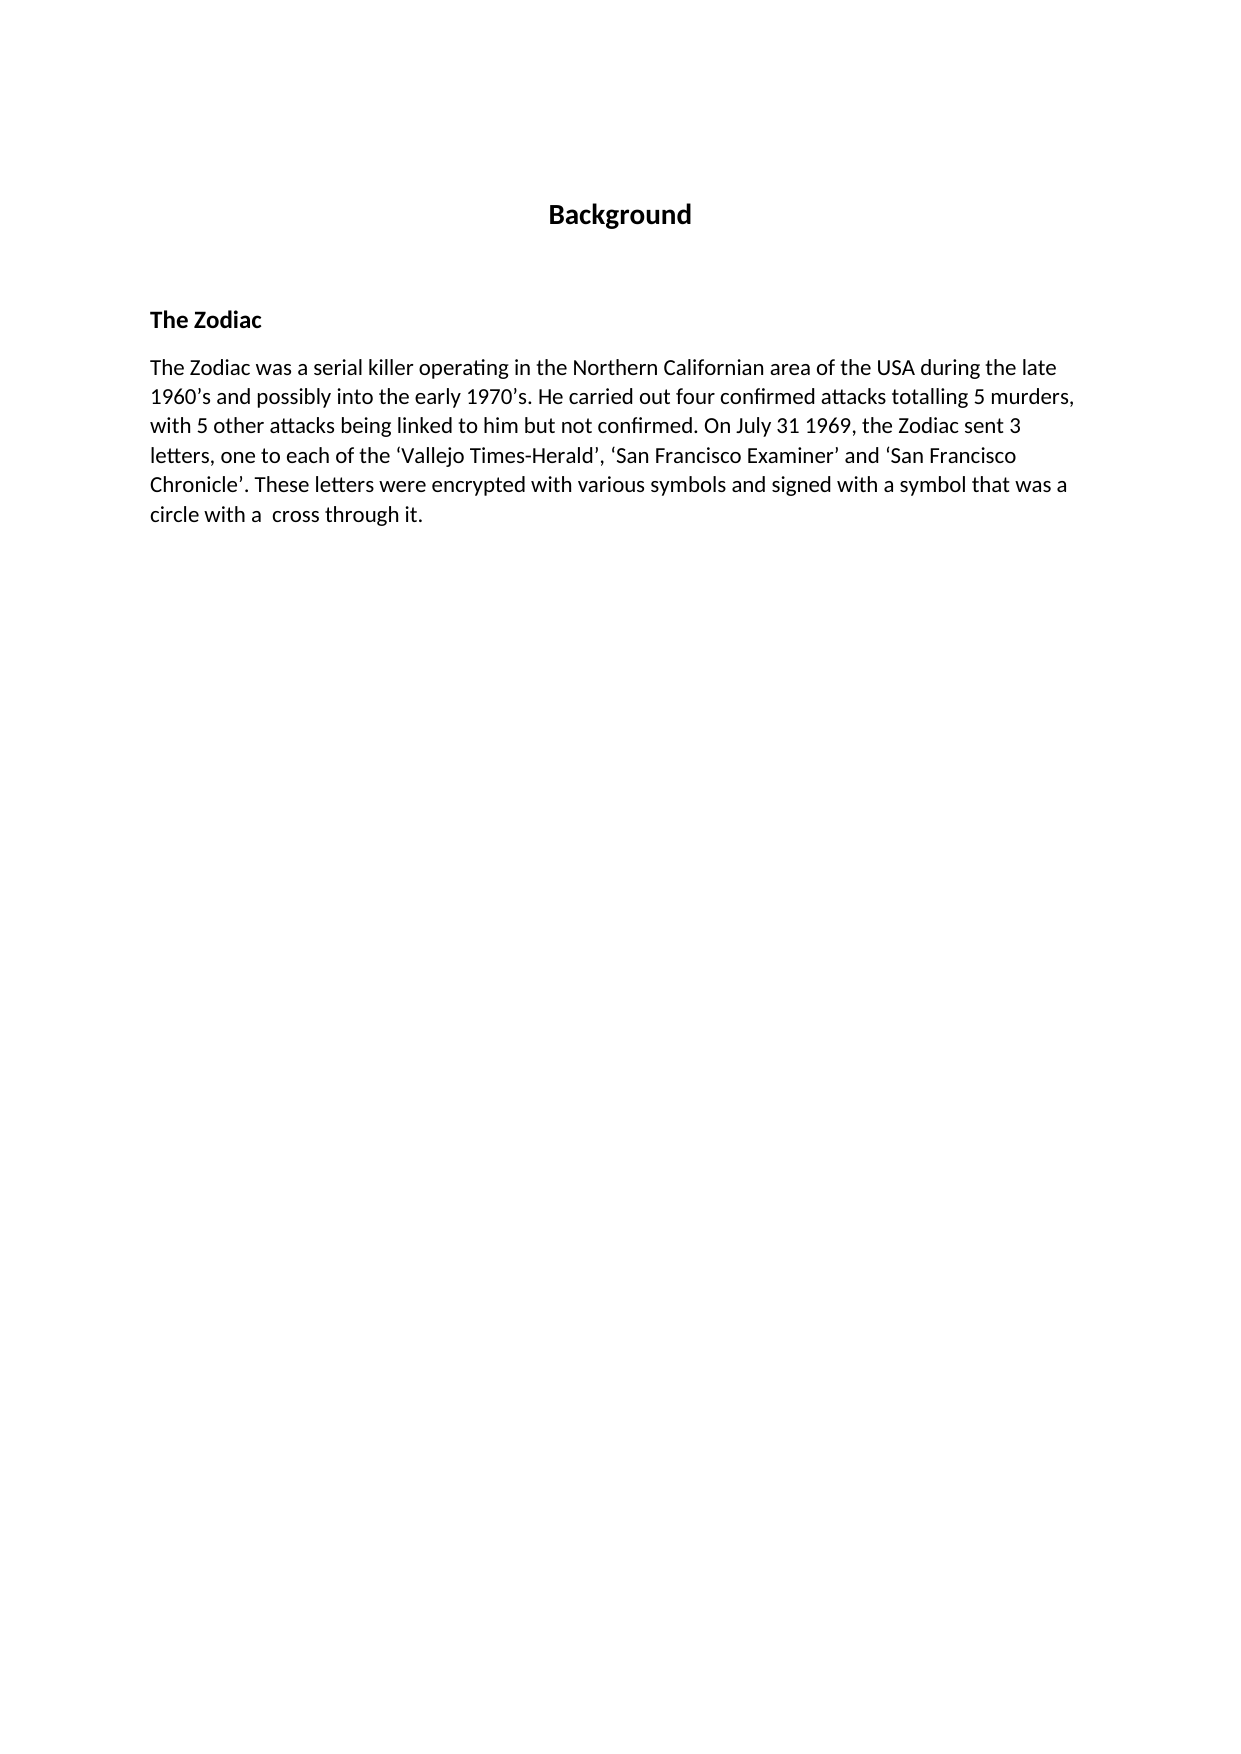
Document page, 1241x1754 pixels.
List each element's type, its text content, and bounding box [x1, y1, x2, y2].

text The Zodiac was a serial killer operating in the Northern Californian area of the USA during the late 1960’s and possibly into the early 1970’s. He carried out four confirmed attacks totalling 5 murders, with 5 other attacks being linked to him but not confirmed. On July 31 1969, the Zodiac sent 3 letters, one to each of the ‘Vallejo Times-Herald’, ‘San Francisco Examiner’ and ‘San Francisco Chronicle’. These letters were encrypted with various symbols and signed with a symbol that was a circle with a cross through it. [150, 353, 1090, 528]
text The Zodiac [150, 304, 1090, 335]
text Background [150, 196, 1090, 232]
